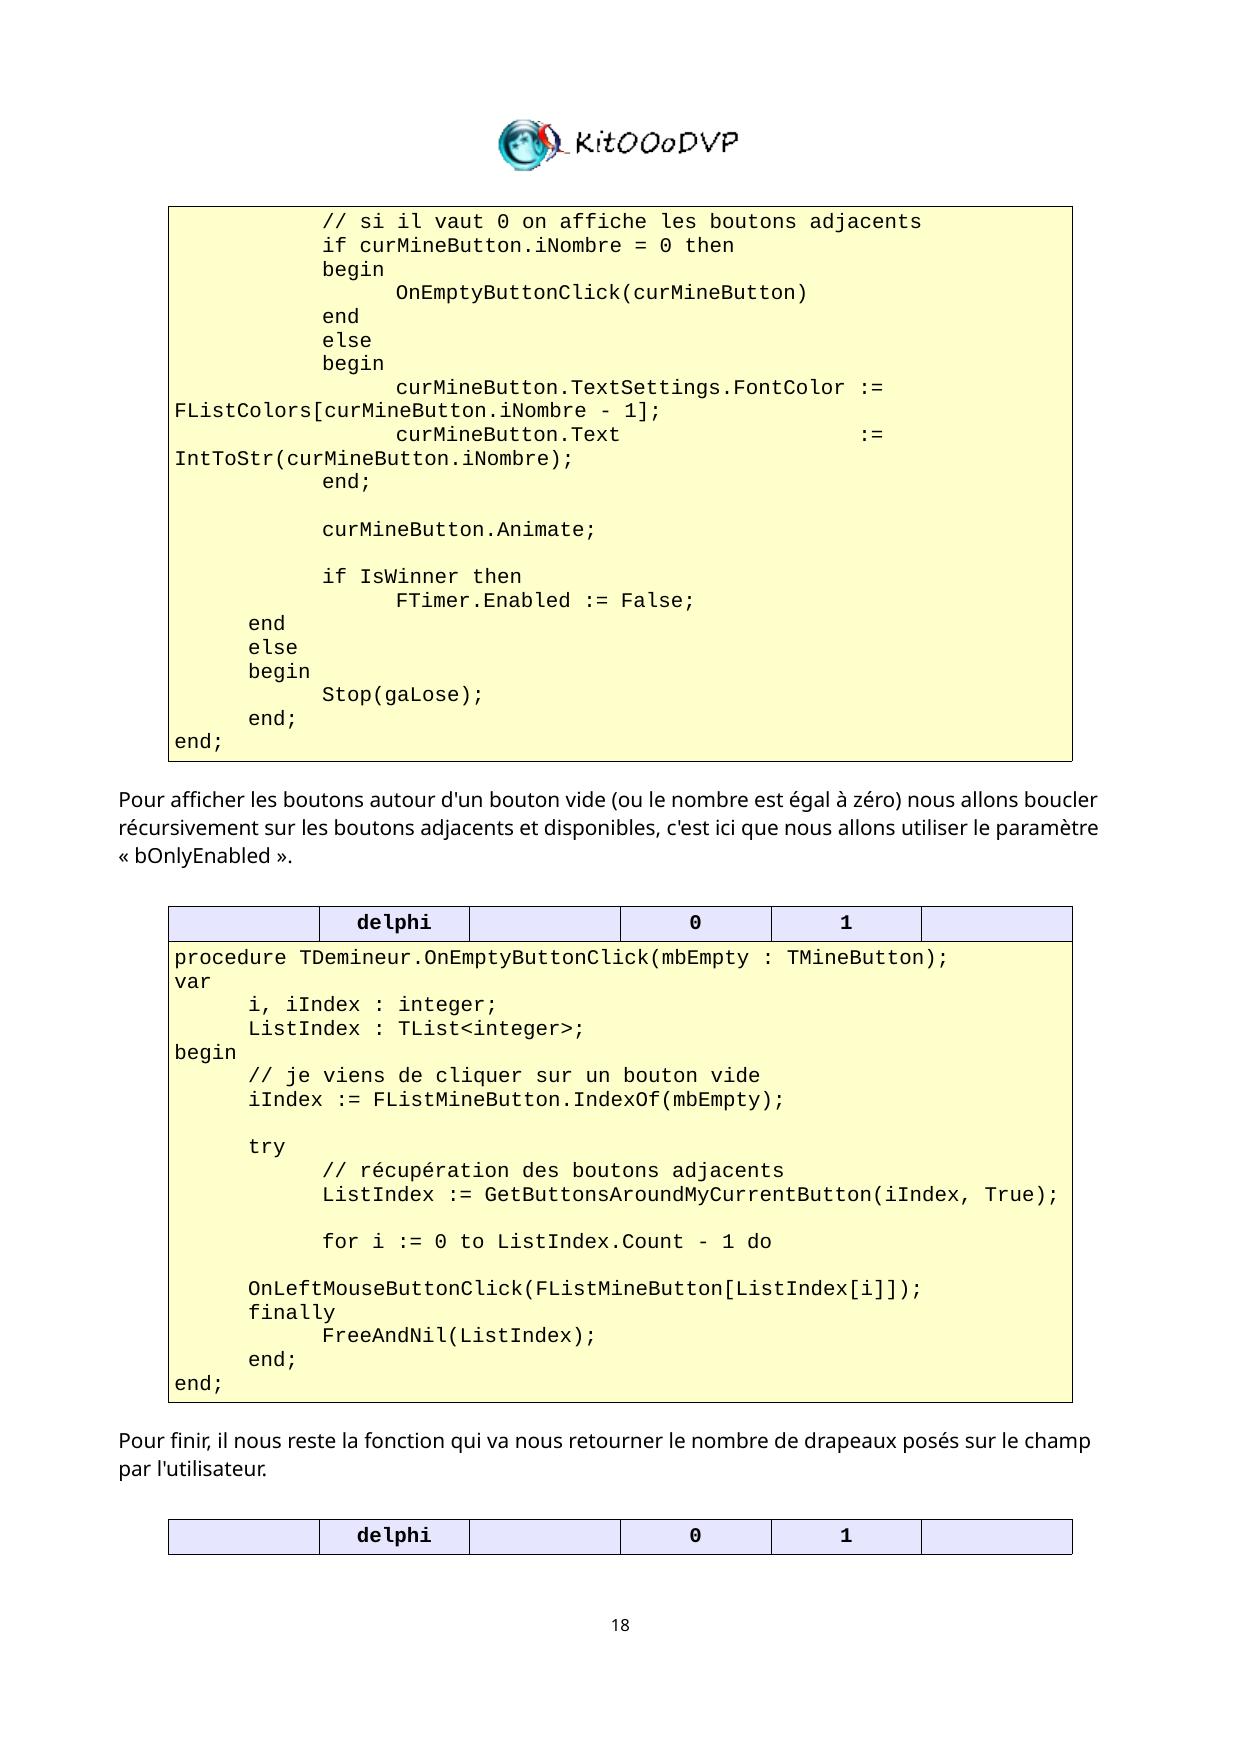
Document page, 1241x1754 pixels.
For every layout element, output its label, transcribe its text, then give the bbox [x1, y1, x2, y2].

picture [497, 118, 743, 173]
table_header [470, 907, 620, 941]
table_header delphi [320, 907, 469, 941]
table_cell // si il vaut 0 on affiche les boutons adjacents if curMineButton.iNombre = 0 then begin OnEmptyButtonClick(curMineButton) end else begin curMineButton.TextSettings.FontColor := FListColors[curMineButton.iNombre - 1]; curMineButton.Text := IntToStr(curMineButton.iNombre); end; curMineButton.Animate; if IsWinner then FTimer.Enabled := False; end else begin Stop(gaLose); end; end; [169, 207, 1072, 761]
table_header 0 [621, 907, 771, 941]
table_header 0 [621, 1520, 771, 1554]
text Pour afficher les boutons autour d'un bouton vide (ou le nombre est égal à zéro) nous allons boucler récursivement sur les boutons adjacents et disponibles, c'est ici que nous allons utiliser le paramètre « bOnlyEnabled ». [118, 785, 1122, 870]
table_header delphi [320, 1520, 469, 1554]
table_header [470, 1520, 620, 1554]
table_header [922, 907, 1072, 941]
table_cell procedure TDemineur.OnEmptyButtonClick(mbEmpty : TMineButton); var i, iIndex : integer; ListIndex : TList<integer>; begin // je viens de cliquer sur un bouton vide iIndex := FListMineButton.IndexOf(mbEmpty); try // récupération des boutons adjacents ListIndex := GetButtonsAroundMyCurrentButton(iIndex, True); for i := 0 to ListIndex.Count - 1 do OnLeftMouseButtonClick(FListMineButton[ListIndex[i]]); finally FreeAndNil(ListIndex); end; end; [169, 942, 1072, 1402]
table_header [922, 1520, 1072, 1554]
table_header 1 [772, 1520, 921, 1554]
table_header [169, 1520, 319, 1554]
table_header [169, 907, 319, 941]
table_header 1 [772, 907, 921, 941]
text Pour finir, il nous reste la fonction qui va nous retourner le nombre de drapeaux posés sur le champ par l'utilisateur. [118, 1426, 1122, 1483]
